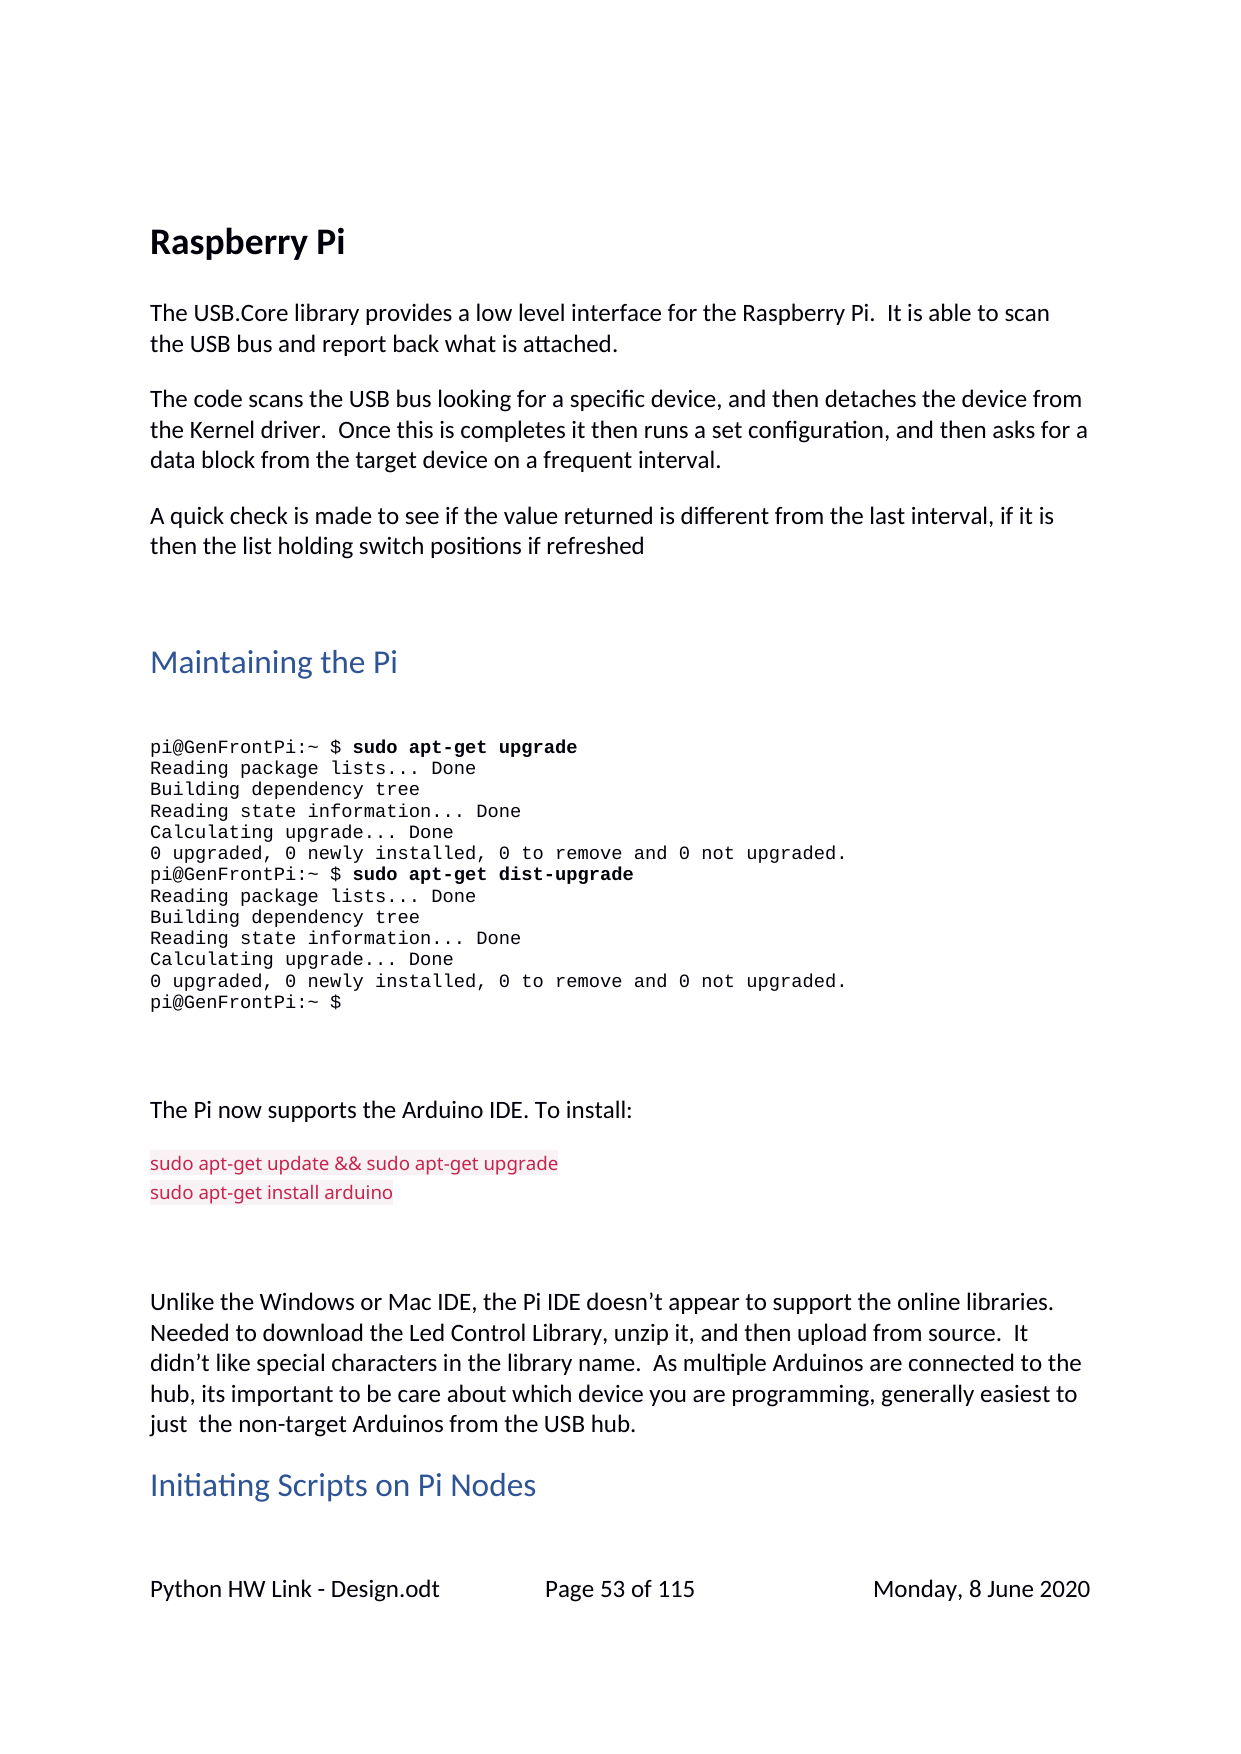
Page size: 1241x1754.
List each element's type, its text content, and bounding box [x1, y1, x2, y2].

text Reading package lists... Done [150, 759, 1090, 780]
text pi@GenFrontPi:~ $ [150, 993, 1090, 1014]
text Calculating upgrade... Done [150, 950, 1090, 971]
text Reading package lists... Done [150, 886, 1090, 908]
subtitle Raspberry Pi [150, 218, 1090, 264]
subtitle Initiating Scripts on Pi Nodes [150, 1464, 1090, 1505]
text A quick check is made to see if the value returned is different from the last interval, if it is then the list holding switch positions if refreshed [150, 500, 1090, 561]
subtitle Maintaining the Pi [150, 641, 1090, 682]
text pi@GenFrontPi:~ $ sudo apt-get dist-upgrade [150, 865, 1090, 886]
text The USB.Core library provides a low level interface for the Raspberry Pi. It is able to scan the USB bus and report back what is attached. [150, 297, 1090, 358]
text pi@GenFrontPi:~ $ sudo apt-get upgrade [150, 738, 1090, 759]
text Building dependency tree [150, 908, 1090, 929]
text Reading state information... Done [150, 801, 1090, 823]
text sudo apt-get update && sudo apt-get upgrade sudo apt-get install arduino [150, 1150, 1090, 1206]
text 0 upgraded, 0 newly installed, 0 to remove and 0 not upgraded. [150, 844, 1090, 865]
text Unlike the Windows or Mac IDE, the Pi IDE doesn’t appear to support the online libraries. Needed to download the Led Control Library, unzip it, and then upload from source. It didn’t like special characters in the library name. As multiple Arduinos are connected to the hub, its important to be care about which device you are programming, generally easiest to just the non-target Arduinos from the USB hub. [150, 1286, 1090, 1439]
text Reading state information... Done [150, 929, 1090, 950]
text Building dependency tree [150, 780, 1090, 801]
text The code scans the USB bus looking for a specific device, and then detaches the device from the Kernel driver. Once this is completes it then runs a set configuration, and then asks for a data block from the target device on a frequent interval. [150, 383, 1090, 475]
text Calculating upgrade... Done [150, 823, 1090, 844]
text 0 upgraded, 0 newly installed, 0 to remove and 0 not upgraded. [150, 971, 1090, 993]
text The Pi now supports the Arduino IDE. To install: [150, 1094, 1090, 1125]
